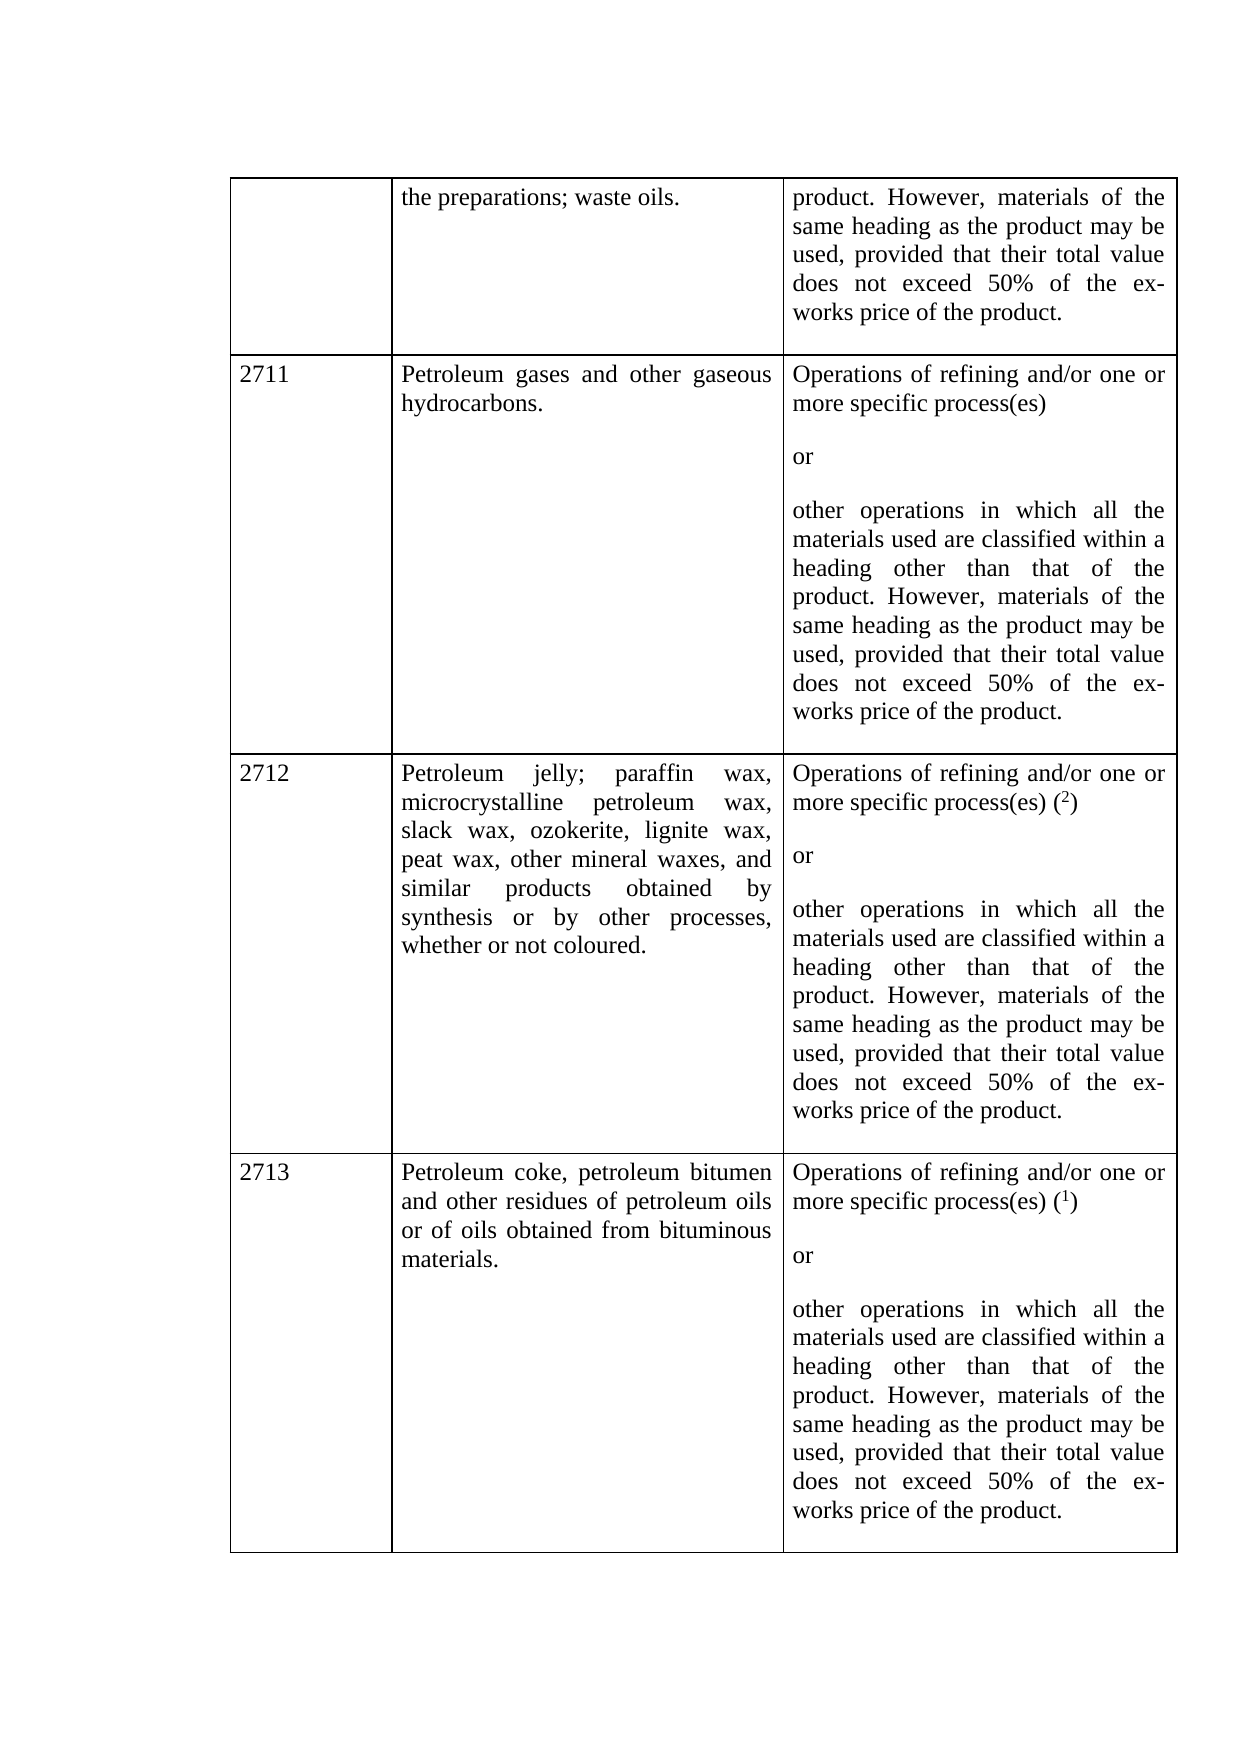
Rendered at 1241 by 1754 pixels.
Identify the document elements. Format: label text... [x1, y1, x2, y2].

table_cell [231, 179, 391, 354]
table_cell 2711 [231, 356, 391, 753]
table_cell 2712 [231, 755, 391, 1152]
table_cell Petroleum gases and other gaseous hydrocarbons. [393, 356, 783, 753]
table_cell Petroleum coke, petroleum bitumen and other residues of petroleum oils or of oils obtained from bituminous materials. [393, 1154, 783, 1552]
table_cell Operations of refining and/or one or more specific process(es) (2) or other operations in which all the materials used are classified within a heading other than that of the product. However, materials of the same heading as the product may be used, provided that their total value does not exceed 50% of the ex-works price of the product. [784, 755, 1176, 1152]
table_cell Operations of refining and/or one or more specific process(es) or other operations in which all the materials used are classified within a heading other than that of the product. However, materials of the same heading as the product may be used, provided that their total value does not exceed 50% of the ex-works price of the product. [784, 356, 1176, 753]
table_cell Operations of refining and/or one or more specific process(es) (1) or other operations in which all the materials used are classified within a heading other than that of the product. However, materials of the same heading as the product may be used, provided that their total value does not exceed 50% of the ex-works price of the product. [784, 1154, 1176, 1552]
table_cell Petroleum jelly; paraffin wax, microcrystalline petroleum wax, slack wax, ozokerite, lignite wax, peat wax, other mineral waxes, and similar products obtained by synthesis or by other processes, whether or not coloured. [393, 755, 783, 1152]
table_cell product. However, materials of the same heading as the product may be used, provided that their total value does not exceed 50% of the ex-works price of the product. [784, 179, 1176, 354]
table_cell the preparations; waste oils. [393, 179, 783, 354]
table_cell 2713 [231, 1154, 391, 1552]
